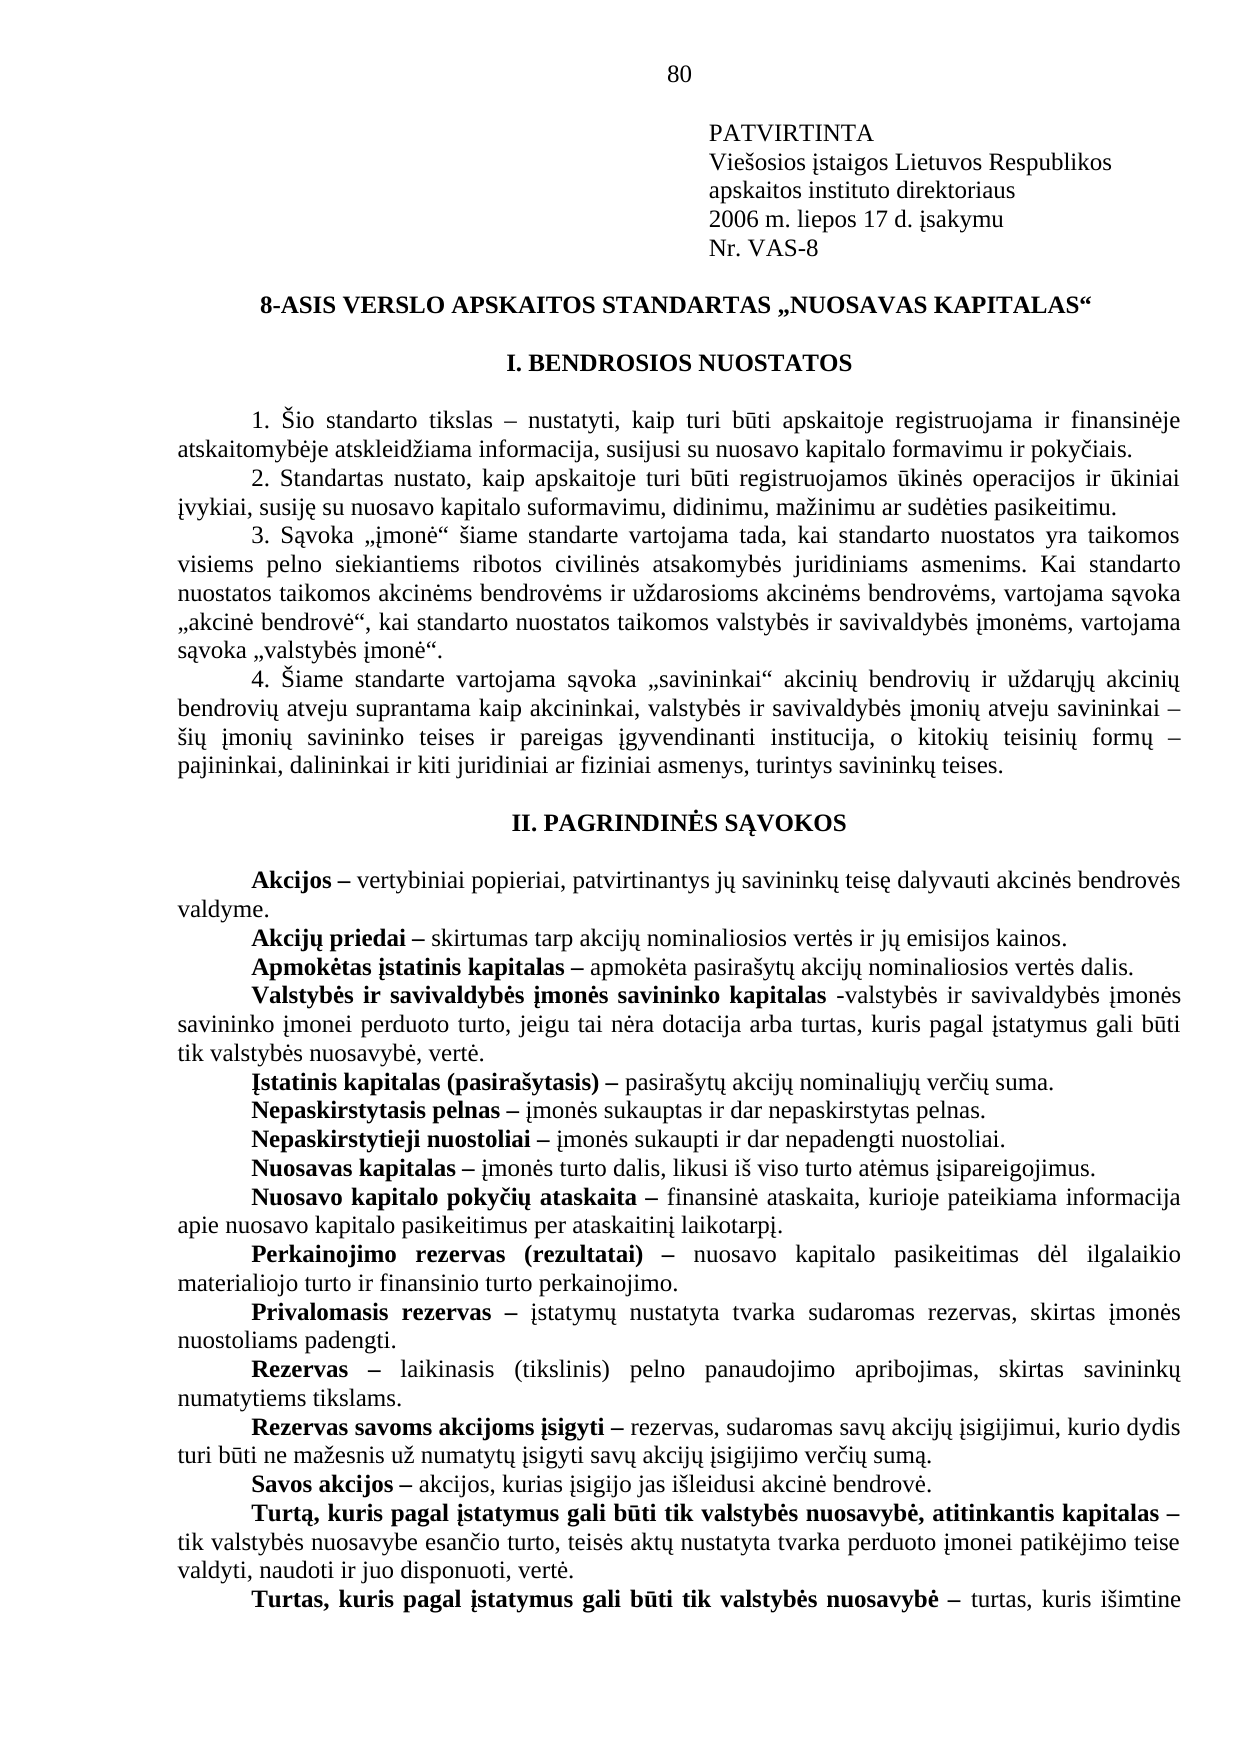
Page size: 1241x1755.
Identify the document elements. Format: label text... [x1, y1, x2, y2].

text Privalomasis rezervas – įstatymų nustatyta tvarka sudaromas rezervas, skirtas įmonės nuostoliams padengti. [177, 1297, 1181, 1354]
text Savos akcijos – akcijos, kurias įsigijo jas išleidusi akcinė bendrovė. [177, 1469, 1181, 1498]
text Nr. VAS-8 [177, 233, 1181, 262]
text Perkainojimo rezervas (rezultatai) – nuosavo kapitalo pasikeitimas dėl ilgalaikio materialiojo turto ir finansinio turto perkainojimo. [177, 1239, 1181, 1297]
text Rezervas – laikinasis (tikslinis) pelno panaudojimo apribojimas, skirtas savininkų numatytiems tikslams. [177, 1354, 1181, 1412]
text Akcijų priedai – skirtumas tarp akcijų nominaliosios vertės ir jų emisijos kainos. [177, 923, 1181, 952]
text II. PAGRINDINĖS SĄVOKOS [177, 808, 1181, 837]
text Apmokėtas įstatinis kapitalas – apmokėta pasirašytų akcijų nominaliosios vertės dalis. [177, 952, 1181, 981]
text Akcijos – vertybiniai popieriai, patvirtinantys jų savininkų teisę dalyvauti akcinės bendrovės valdyme. [177, 866, 1181, 923]
text apskaitos instituto direktoriaus [177, 176, 1181, 204]
text 2. Standartas nustato, kaip apskaitoje turi būti registruojamos ūkinės operacijos ir ūkiniai įvykiai, susiję su nuosavo kapitalo suformavimu, didinimu, mažinimu ar sudėties pasikeitimu. [177, 463, 1181, 521]
text Nuosavas kapitalas – įmonės turto dalis, likusi iš viso turto atėmus įsipareigojimus. [177, 1153, 1181, 1182]
text Valstybės ir savivaldybės įmonės savininko kapitalas -valstybės ir savivaldybės įmonės savininko įmonei perduoto turto, jeigu tai nėra dotacija arba turtas, kuris pagal įstatymus gali būti tik valstybės nuosavybė, vertė. [177, 981, 1181, 1067]
text 3. Sąvoka „įmonė“ šiame standarte vartojama tada, kai standarto nuostatos yra taikomos visiems pelno siekiantiems ribotos civilinės atsakomybės juridiniams asmenims. Kai standarto nuostatos taikomos akcinėms bendrovėms ir uždarosioms akcinėms bendrovėms, vartojama sąvoka „akcinė bendrovė“, kai standarto nuostatos taikomos valstybės ir savivaldybės įmonėms, vartojama sąvoka „valstybės įmonė“. [177, 521, 1181, 664]
text Viešosios įstaigos Lietuvos Respublikos [177, 147, 1181, 176]
text 4. Šiame standarte vartojama sąvoka „savininkai“ akcinių bendrovių ir uždarųjų akcinių bendrovių atveju suprantama kaip akcininkai, valstybės ir savivaldybės įmonių atveju savininkai – šių įmonių savininko teises ir pareigas įgyvendinanti institucija, o kitokių teisinių formų – pajininkai, dalininkai ir kiti juridiniai ar fiziniai asmenys, turintys savininkų teises. [177, 664, 1181, 779]
text 1. Šio standarto tikslas – nustatyti, kaip turi būti apskaitoje registruojama ir finansinėje atskaitomybėje atskleidžiama informacija, susijusi su nuosavo kapitalo formavimu ir pokyčiais. [177, 406, 1181, 463]
text PATVIRTINTA [709, 118, 1181, 147]
text Nuosavo kapitalo pokyčių ataskaita – finansinė ataskaita, kurioje pateikiama informacija apie nuosavo kapitalo pasikeitimus per ataskaitinį laikotarpį. [177, 1182, 1181, 1239]
text Nepaskirstytasis pelnas – įmonės sukauptas ir dar nepaskirstytas pelnas. [177, 1096, 1181, 1124]
text I. BENDROSIOS NUOSTATOS [177, 348, 1181, 377]
text 8-ASIS VERSLO APSKAITOS STANDARTAS „NUOSAVAS KAPITALAS“ [177, 291, 1181, 319]
text Nepaskirstytieji nuostoliai – įmonės sukaupti ir dar nepadengti nuostoliai. [177, 1124, 1181, 1153]
text Rezervas savoms akcijoms įsigyti – rezervas, sudaromas savų akcijų įsigijimui, kurio dydis turi būti ne mažesnis už numatytų įsigyti savų akcijų įsigijimo verčių sumą. [177, 1412, 1181, 1469]
text 2006 m. liepos 17 d. įsakymu [177, 204, 1181, 233]
text Turtą, kuris pagal įstatymus gali būti tik valstybės nuosavybė, atitinkantis kapitalas – tik valstybės nuosavybe esančio turto, teisės aktų nustatyta tvarka perduoto įmonei patikėjimo teise valdyti, naudoti ir juo disponuoti, vertė. [177, 1498, 1181, 1584]
text Įstatinis kapitalas (pasirašytasis) – pasirašytų akcijų nominaliųjų verčių suma. [177, 1067, 1181, 1096]
text Turtas, kuris pagal įstatymus gali būti tik valstybės nuosavybė – turtas, kuris išimtine [177, 1584, 1181, 1613]
